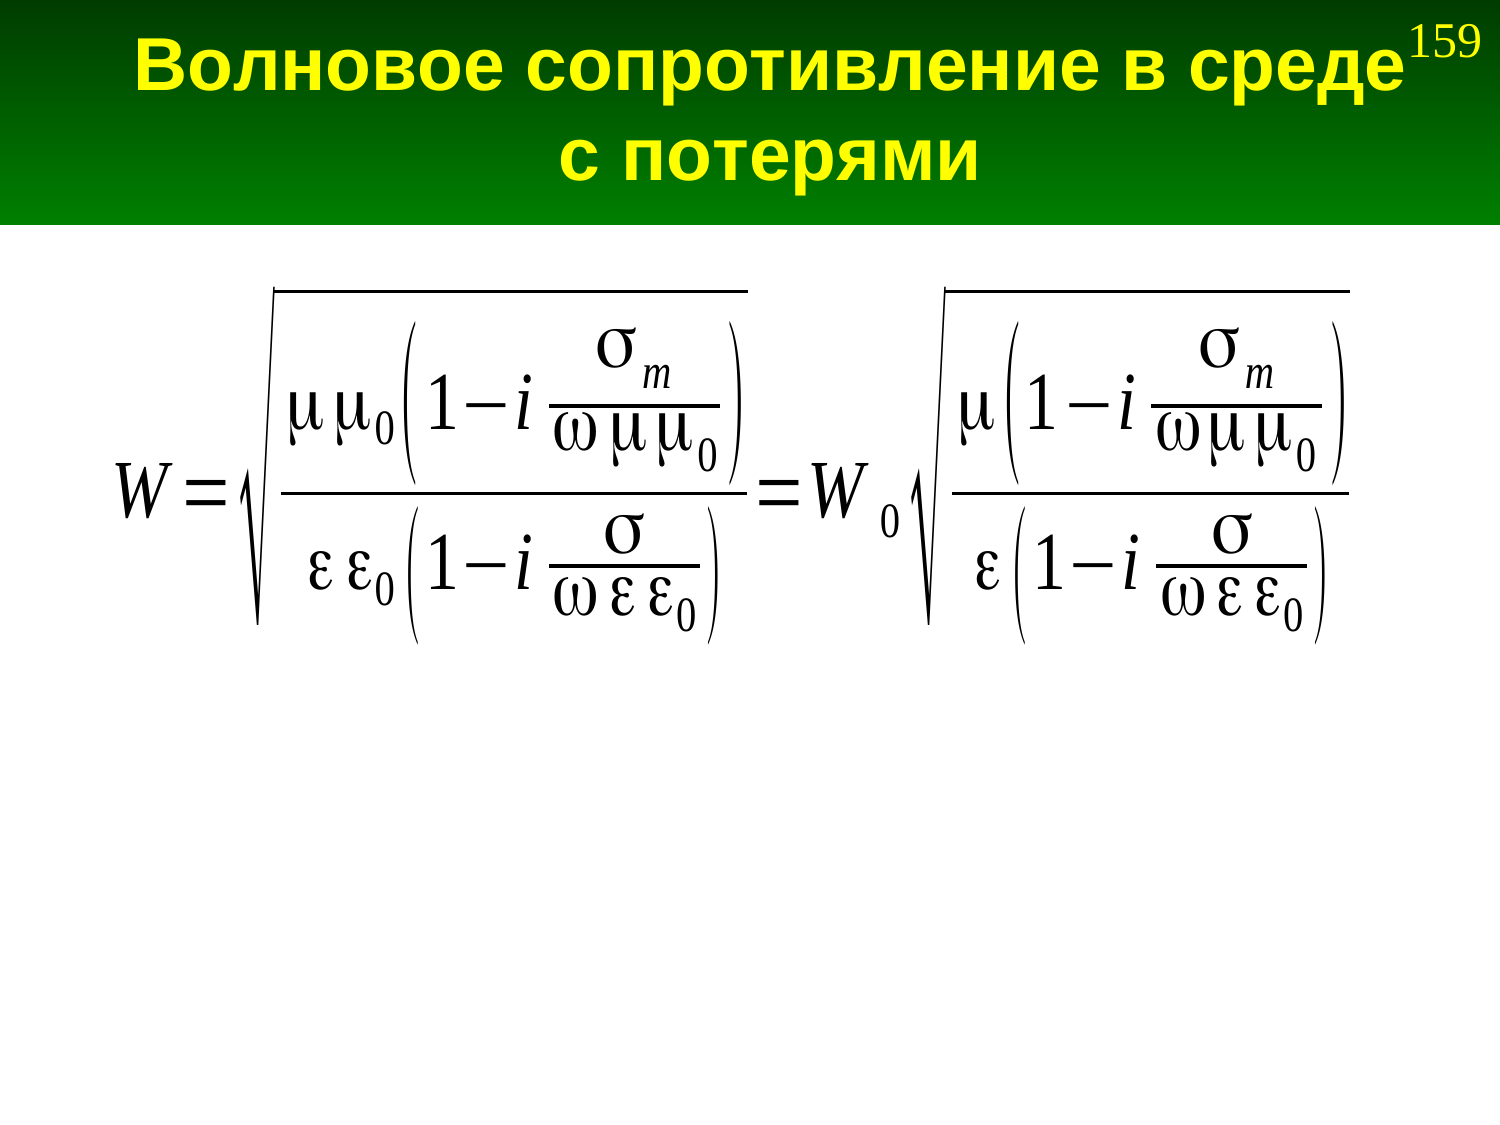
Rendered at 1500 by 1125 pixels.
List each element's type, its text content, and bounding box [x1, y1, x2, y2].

title Волновое сопротивление в среде с потерями [100, 7, 1441, 204]
chart [94, 284, 1370, 650]
